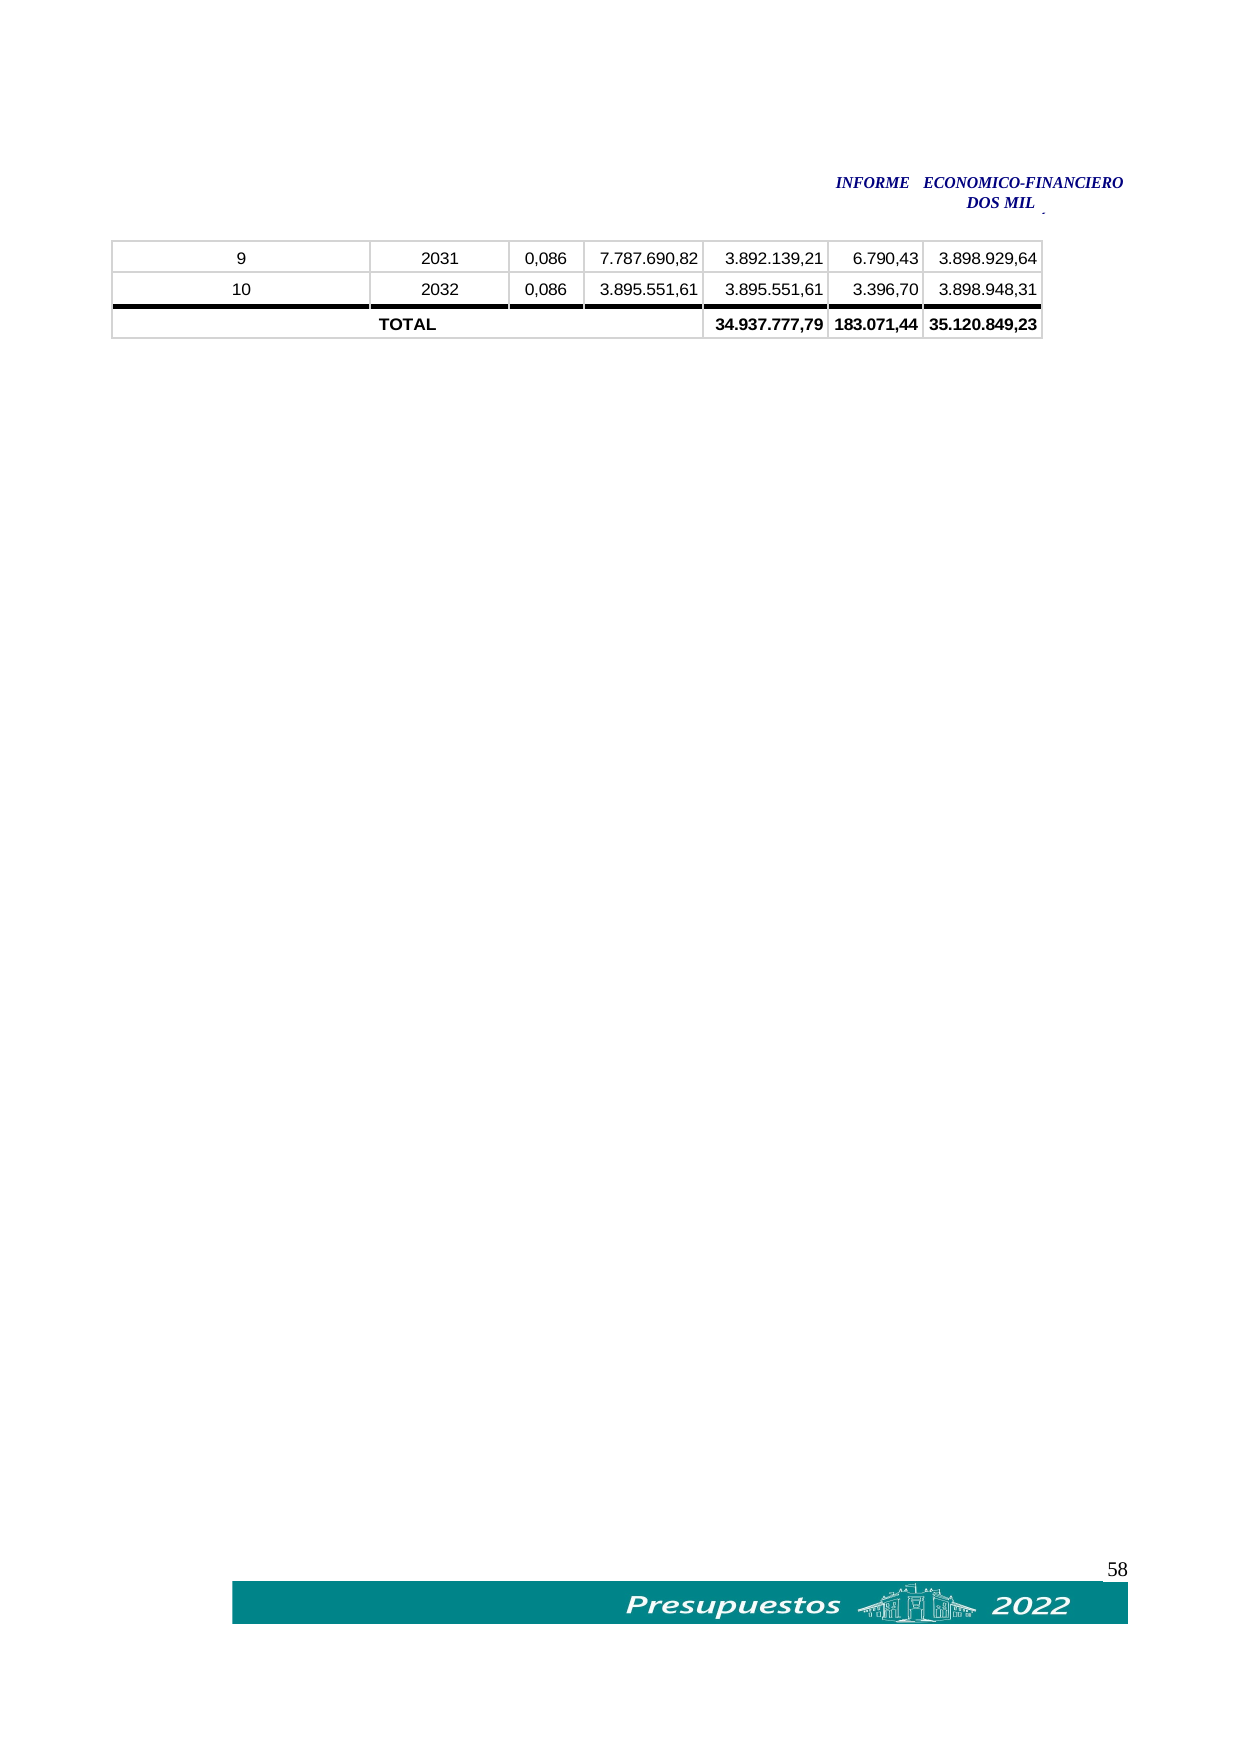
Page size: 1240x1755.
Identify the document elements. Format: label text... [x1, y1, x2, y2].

table_cell 6.790,43 [829, 242, 922, 271]
table_cell 3.396,70 [829, 273, 922, 304]
table_cell 2032 [371, 273, 508, 304]
table_cell 2031 [371, 242, 508, 271]
table_cell 0,086 [510, 273, 583, 304]
table_cell 3.898.929,64 [924, 242, 1041, 271]
table_cell 3.895.551,61 [585, 273, 702, 304]
table_cell 0,086 [510, 242, 583, 271]
table_cell 9 [113, 242, 369, 271]
table_cell 183.071,44 [829, 309, 922, 337]
table_cell 3.898.948,31 [924, 273, 1041, 304]
table_cell TOTAL [113, 309, 702, 337]
table_cell 35.120.849,23 [924, 309, 1041, 337]
table_cell 7.787.690,82 [585, 242, 702, 271]
table_cell 3.895.551,61 [704, 273, 827, 304]
table_cell 3.892.139,21 [704, 242, 827, 271]
table_cell 10 [113, 273, 369, 304]
table_cell 34.937.777,79 [704, 309, 827, 337]
